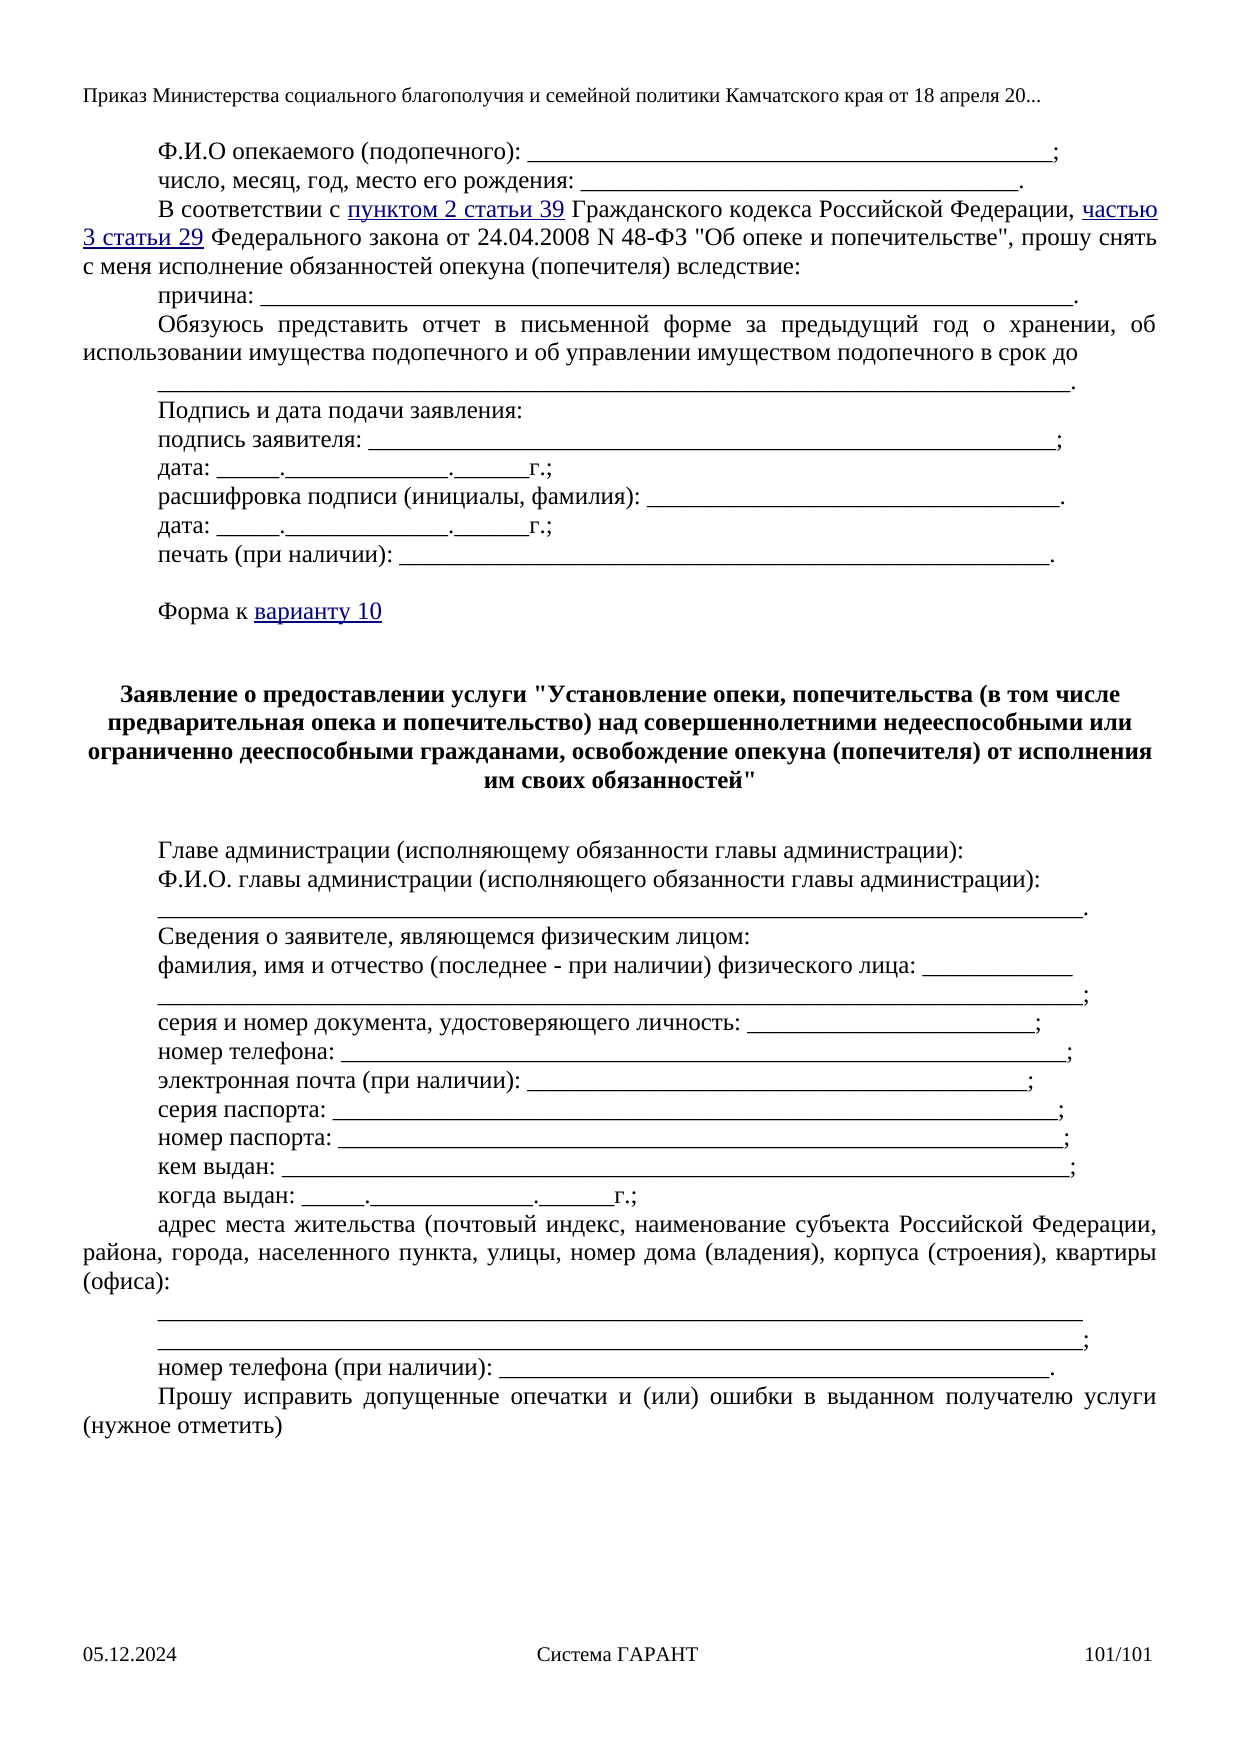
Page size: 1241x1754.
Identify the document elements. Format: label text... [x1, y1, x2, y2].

text подпись заявителя: _______________________________________________________; [83, 424, 1157, 452]
text Обязуюсь представить отчет в письменной форме за предыдущий год о хранении, об использовании имущества подопечного и об управлении имуществом подопечного в срок до [83, 309, 1157, 366]
text __________________________________________________________________________ [83, 1295, 1157, 1324]
text номер телефона (при наличии): ____________________________________________. [83, 1352, 1157, 1381]
text _________________________________________________________________________. [83, 366, 1157, 395]
text __________________________________________________________________________; [83, 1324, 1157, 1352]
text печать (при наличии): ____________________________________________________. [83, 539, 1157, 567]
text Подпись и дата подачи заявления: [83, 395, 1157, 424]
text электронная почта (при наличии): ________________________________________; [83, 1065, 1157, 1094]
text __________________________________________________________________________. [83, 892, 1157, 921]
text В соответствии с пунктом 2 статьи 39 Гражданского кодекса Российской Федерации, частью 3 статьи 29 Федерального закона от 24.04.2008 N 48-ФЗ "Об опеке и попечительстве", прошу снять с меня исполнение обязанностей опекуна (попечителя) вследствие: [83, 194, 1157, 280]
subtitle Заявление о предоставлении услуги "Установление опеки, попечительства (в том числе предварительная опека и попечительство) над совершеннолетними недееспособными или ограниченно дееспособными гражданами, освобождение опекуна (попечителя) от исполнения им своих обязанностей" [83, 679, 1157, 794]
text фамилия, имя и отчество (последнее - при наличии) физического лица: ____________ [83, 950, 1157, 979]
text расшифровка подписи (инициалы, фамилия): _________________________________. [83, 481, 1157, 510]
text серия и номер документа, удостоверяющего личность: _______________________; [83, 1007, 1157, 1036]
text адрес места жительства (почтовый индекс, наименование субъекта Российской Федерации, района, города, населенного пункта, улицы, номер дома (владения), корпуса (строения), квартиры (офиса): [83, 1209, 1157, 1295]
text дата: _____._____________.______г.; [83, 452, 1157, 481]
text причина: _________________________________________________________________. [83, 280, 1157, 309]
text кем выдан: _______________________________________________________________; [83, 1151, 1157, 1180]
text когда выдан: _____._____________.______г.; [83, 1180, 1157, 1209]
text Ф.И.О. главы администрации (исполняющего обязанности главы администрации): [83, 864, 1157, 892]
text номер телефона: __________________________________________________________; [83, 1036, 1157, 1065]
text __________________________________________________________________________; [83, 979, 1157, 1007]
text Ф.И.О опекаемого (подопечного): __________________________________________; [83, 136, 1157, 165]
text серия паспорта: __________________________________________________________; [83, 1094, 1157, 1122]
text номер паспорта: __________________________________________________________; [83, 1122, 1157, 1151]
text число, месяц, год, место его рождения: ___________________________________. [83, 165, 1157, 194]
text Прошу исправить допущенные опечатки и (или) ошибки в выданном получателю услуги (нужное отметить) [83, 1381, 1157, 1439]
text Сведения о заявителе, являющемся физическим лицом: [83, 921, 1157, 950]
text Главе администрации (исполняющему обязанности главы администрации): [83, 835, 1157, 864]
text дата: _____._____________.______г.; [83, 510, 1157, 539]
text Форма к варианту 10 [83, 596, 1157, 625]
